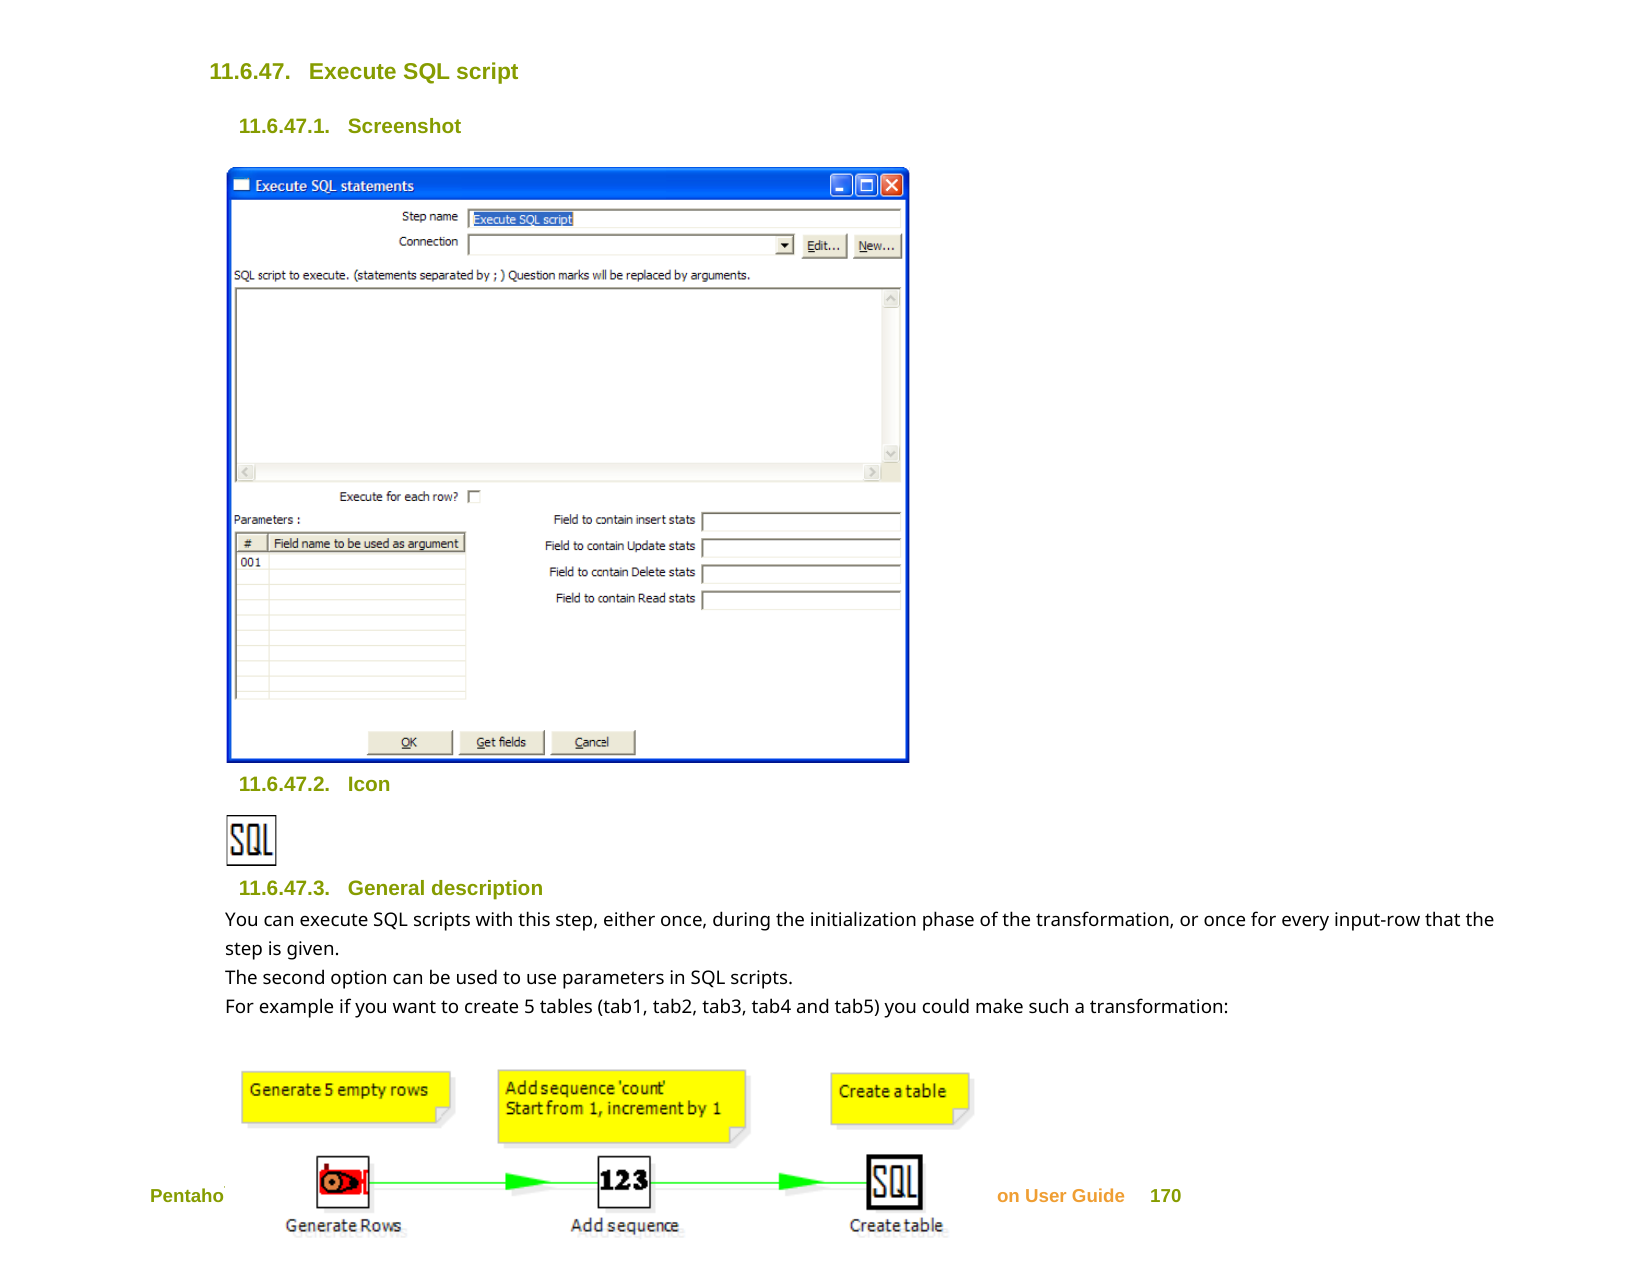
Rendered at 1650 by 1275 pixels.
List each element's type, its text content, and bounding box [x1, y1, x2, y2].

picture [226, 815, 277, 866]
text For example if you want to create 5 tables (tab1, tab2, tab3, tab4 and tab5) you could make such a transformation: [225, 990, 1500, 1019]
subtitle Icon [239, 159, 1500, 799]
subtitle Execute SQL script [209, 52, 1500, 87]
subtitle General description [239, 817, 1500, 902]
text The second option can be used to use parameters in SQL scripts. [225, 961, 1500, 990]
subtitle Screenshot [239, 106, 1500, 141]
text You can execute SQL scripts with this step, either once, during the initialization phase of the transformation, or once for every input-row that the step is given. [225, 903, 1500, 961]
